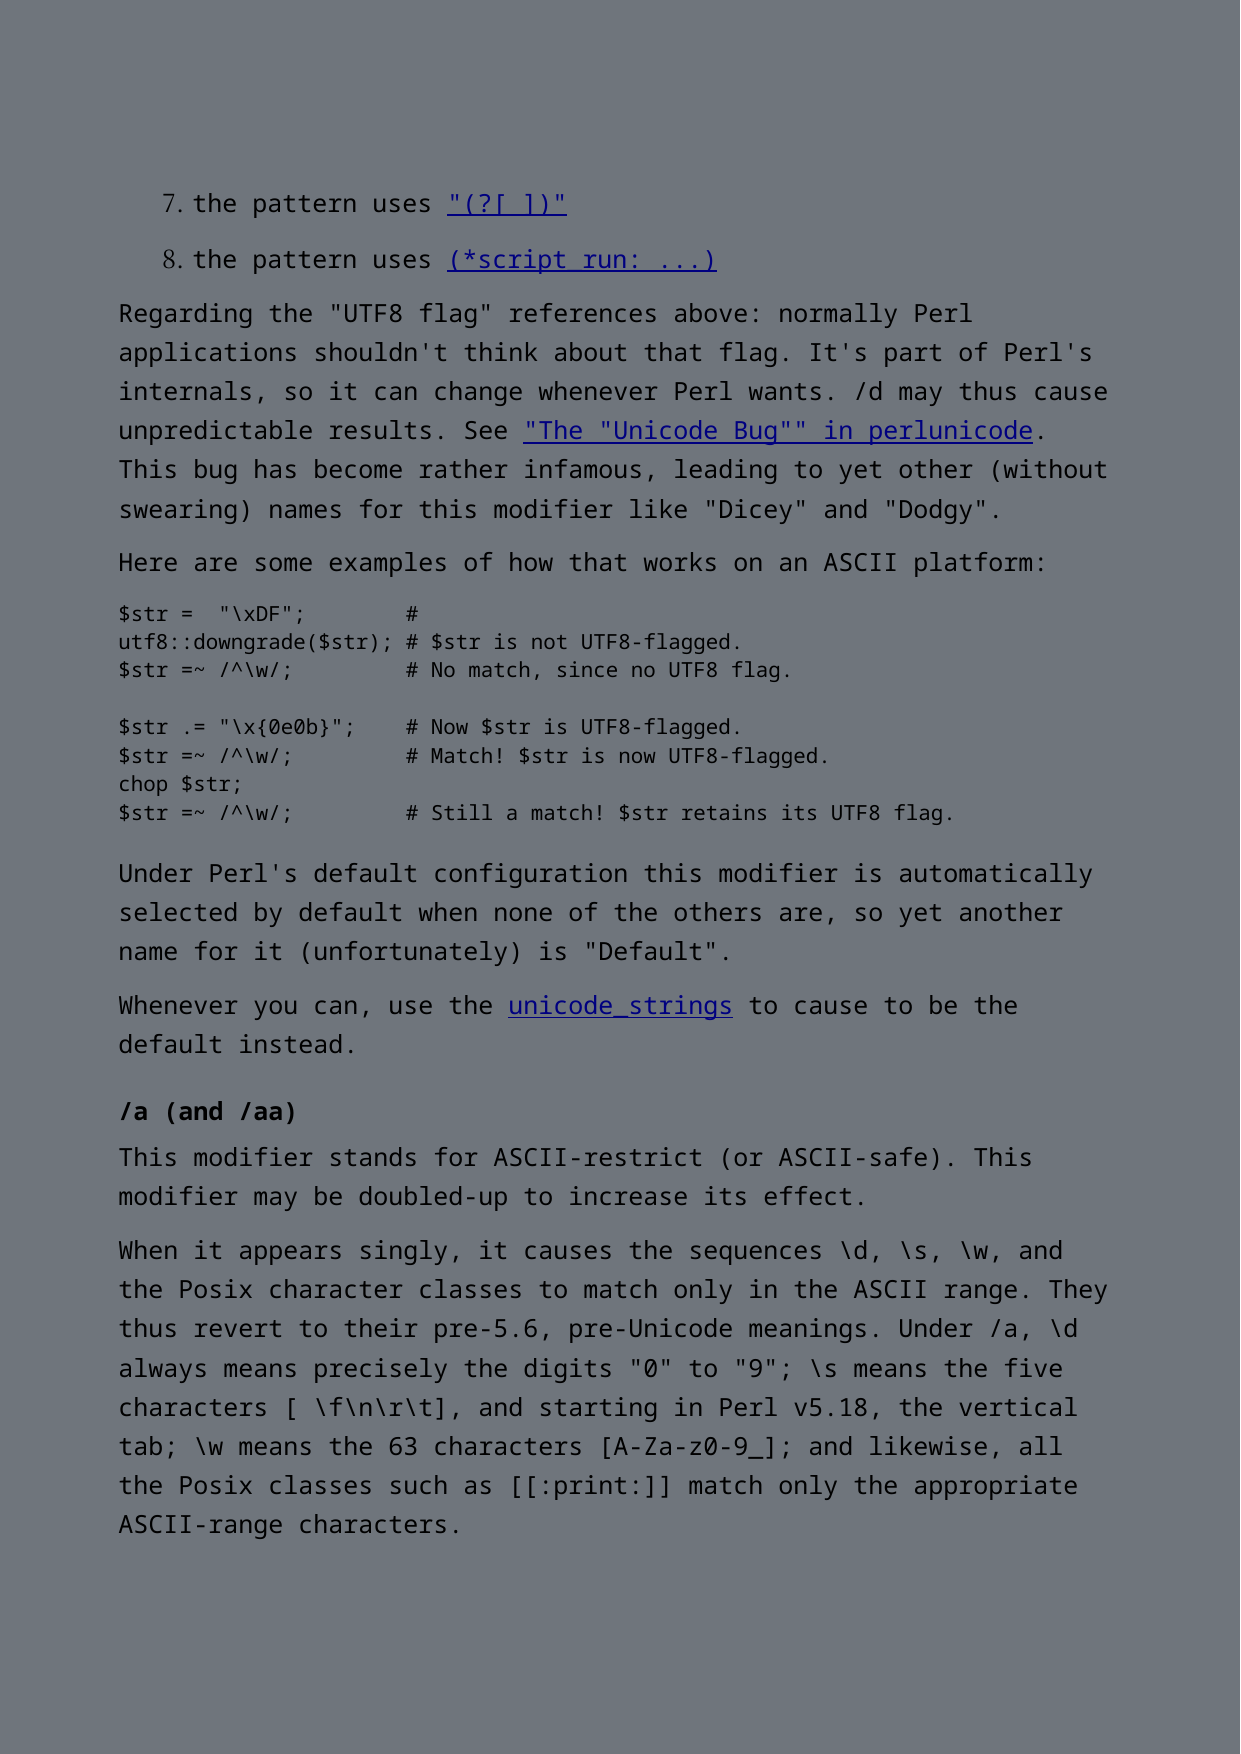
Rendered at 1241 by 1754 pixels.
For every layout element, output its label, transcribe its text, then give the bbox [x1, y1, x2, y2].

text This modifier stands for ASCII-restrict (or ASCII-safe). This modifier may be doubled-up to increase its effect. [118, 1140, 1122, 1213]
text $str .= "\x{0e0b}"; # Now $str is UTF8-flagged. [118, 712, 1122, 741]
subtitle /a (and /aa) [118, 1093, 1122, 1127]
text $str = "\xDF"; # [118, 599, 1122, 627]
text Under Perl's default configuration this modifier is automatically selected by default when none of the others are, so yet another name for it (unfortunately) is "Default". [118, 856, 1122, 968]
text When it appears singly, it causes the sequences \d, \s, \w, and the Posix character classes to match only in the ASCII range. They thus revert to their pre-5.6, pre-Unicode meanings. Under /a, \d always means precisely the digits "0" to "9"; \s means the five characters [ \f\n\r\t], and starting in Perl v5.18, the vertical tab; \w means the 63 characters [A-Za-z0-9_]; and likewise, all the Posix classes such as [[:print:]] match only the appropriate ASCII-range characters. [118, 1233, 1122, 1541]
text Whenever you can, use the unicode_strings to cause to be the default instead. [118, 988, 1122, 1061]
text Regarding the "UTF8 flag" references above: normally Perl applications shouldn't think about that flag. It's part of Perl's internals, so it can change whenever Perl wants. /d may thus cause unpredictable results. See "The "Unicode Bug"" in perlunicode. This bug has become rather infamous, leading to yet other (without swearing) names for this modifier like "Dicey" and "Dodgy". [118, 295, 1122, 525]
text $str =~ /^\w/; # Match! $str is now UTF8-flagged. [118, 741, 1122, 769]
text $str =~ /^\w/; # No match, since no UTF8 flag. [118, 656, 1122, 684]
text utf8::downgrade($str); # $str is not UTF8-flagged. [118, 627, 1122, 656]
list the pattern uses "(?[ ])" [162, 183, 1122, 219]
text Here are some examples of how that works on an ASCII platform: [118, 545, 1122, 579]
text chop $str; [118, 769, 1122, 798]
list the pattern uses (*script_run: ...) [162, 239, 1122, 276]
text $str =~ /^\w/; # Still a match! $str retains its UTF8 flag. [118, 798, 1122, 826]
